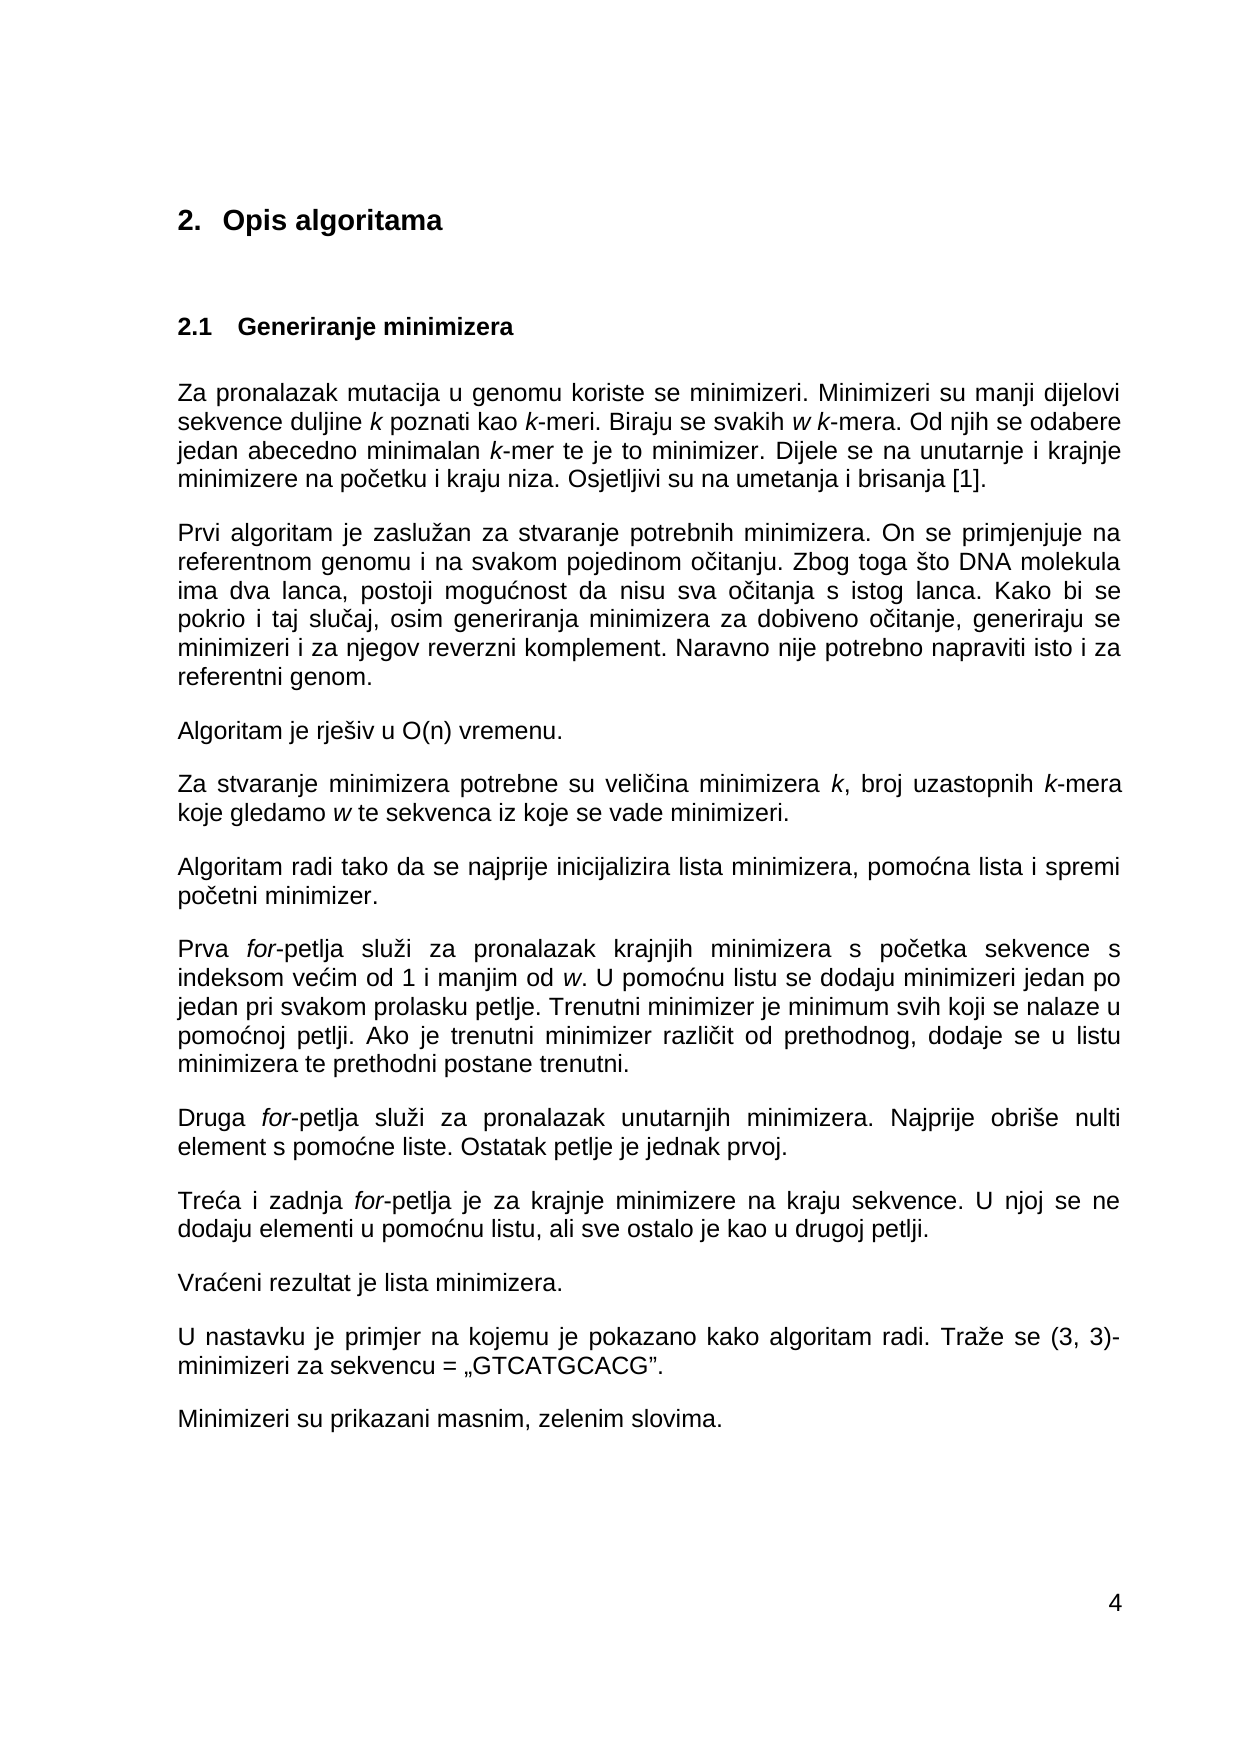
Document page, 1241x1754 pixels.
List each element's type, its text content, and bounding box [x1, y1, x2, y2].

text U nastavku je primjer na kojemu je pokazano kako algoritam radi. Traže se (3, 3)-minimizeri za sekvencu = „GTCATGCACG”. [177, 1322, 1122, 1379]
text Minimizeri su prikazani masnim, zelenim slovima. [177, 1404, 1122, 1433]
text Vraćeni rezultat je lista minimizera. [177, 1268, 1122, 1297]
subtitle Generiranje minimizera [177, 312, 1122, 341]
text Algoritam radi tako da se najprije inicijalizira lista minimizera, pomoćna lista i spremi početni minimizer. [177, 852, 1122, 909]
text Za stvaranje minimizera potrebne su veličina minimizera k, broj uzastopnih k-mera koje gledamo w te sekvenca iz koje se vade minimizeri. [177, 769, 1122, 827]
text Prva for-petlja služi za pronalazak krajnjih minimizera s početka sekvence s indeksom većim od 1 i manjim od w. U pomoćnu listu se dodaju minimizeri jedan po jedan pri svakom prolasku petlje. Trenutni minimizer je minimum svih koji se nalaze u pomoćnoj petlji. Ako je trenutni minimizer različit od prethodnog, dodaje se u listu minimizera te prethodni postane trenutni. [177, 934, 1122, 1078]
text Prvi algoritam je zaslužan za stvaranje potrebnih minimizera. On se primjenjuje na referentnom genomu i na svakom pojedinom očitanju. Zbog toga što DNA molekula ima dva lanca, postoji mogućnost da nisu sva očitanja s istog lanca. Kako bi se pokrio i taj slučaj, osim generiranja minimizera za dobiveno očitanje, generiraju se minimizeri i za njegov reverzni komplement. Naravno nije potrebno napraviti isto i za referentni genom. [177, 518, 1122, 691]
text Treća i zadnja for-petlja je za krajnje minimizere na kraju sekvence. U njoj se ne dodaju elementi u pomoćnu listu, ali sve ostalo je kao u drugoj petlji. [177, 1186, 1122, 1243]
text Za pronalazak mutacija u genomu koriste se minimizeri. Minimizeri su manji dijelovi sekvence duljine k poznati kao k-meri. Biraju se svakih w k-mera. Od njih se odabere jedan abecedno minimalan k-mer te je to minimizer. Dijele se na unutarnje i krajnje minimizere na početku i kraju niza. Osjetljivi su na umetanja i brisanja [1]. [177, 378, 1122, 493]
text Algoritam je rješiv u O(n) vremenu. [177, 716, 1122, 744]
subtitle Opis algoritama [177, 203, 1122, 237]
text Druga for-petlja služi za pronalazak unutarnjih minimizera. Najprije obriše nulti element s pomoćne liste. Ostatak petlje je jednak prvoj. [177, 1103, 1122, 1161]
